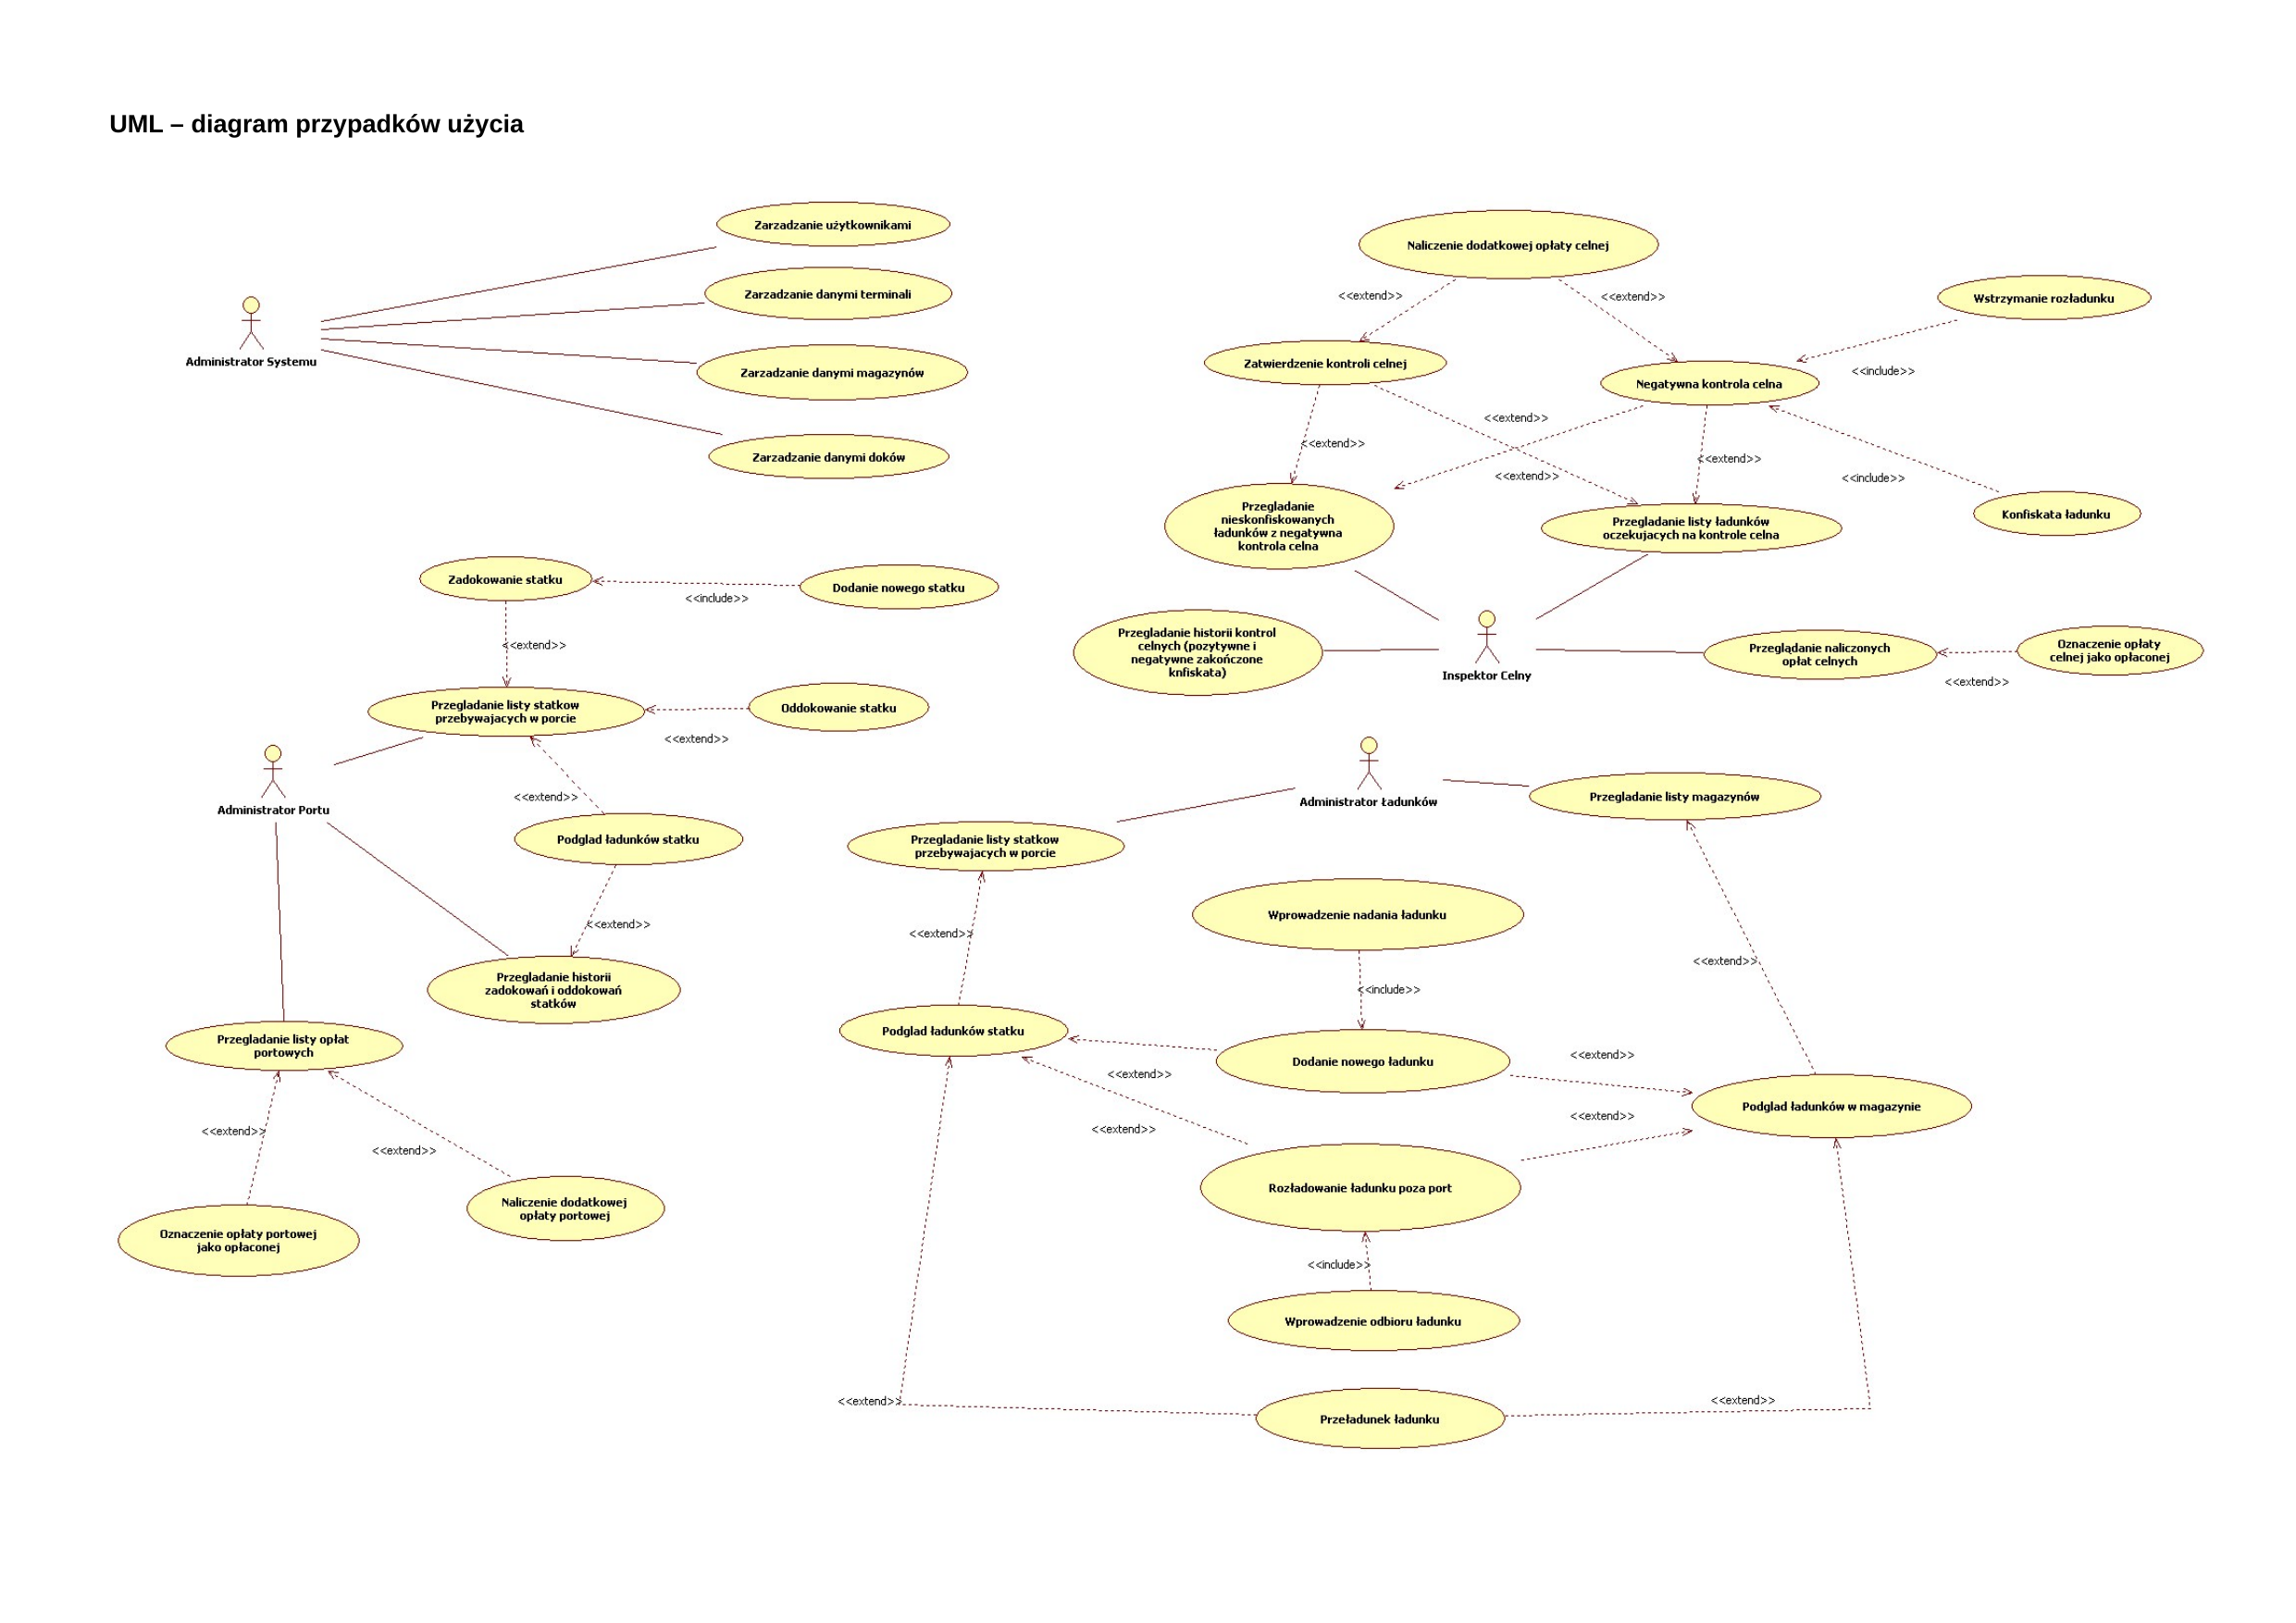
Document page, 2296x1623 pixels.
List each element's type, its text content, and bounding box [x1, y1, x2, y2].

picture [98, 181, 2224, 1469]
subtitle UML – diagram przypadków użycia [109, 109, 2186, 138]
